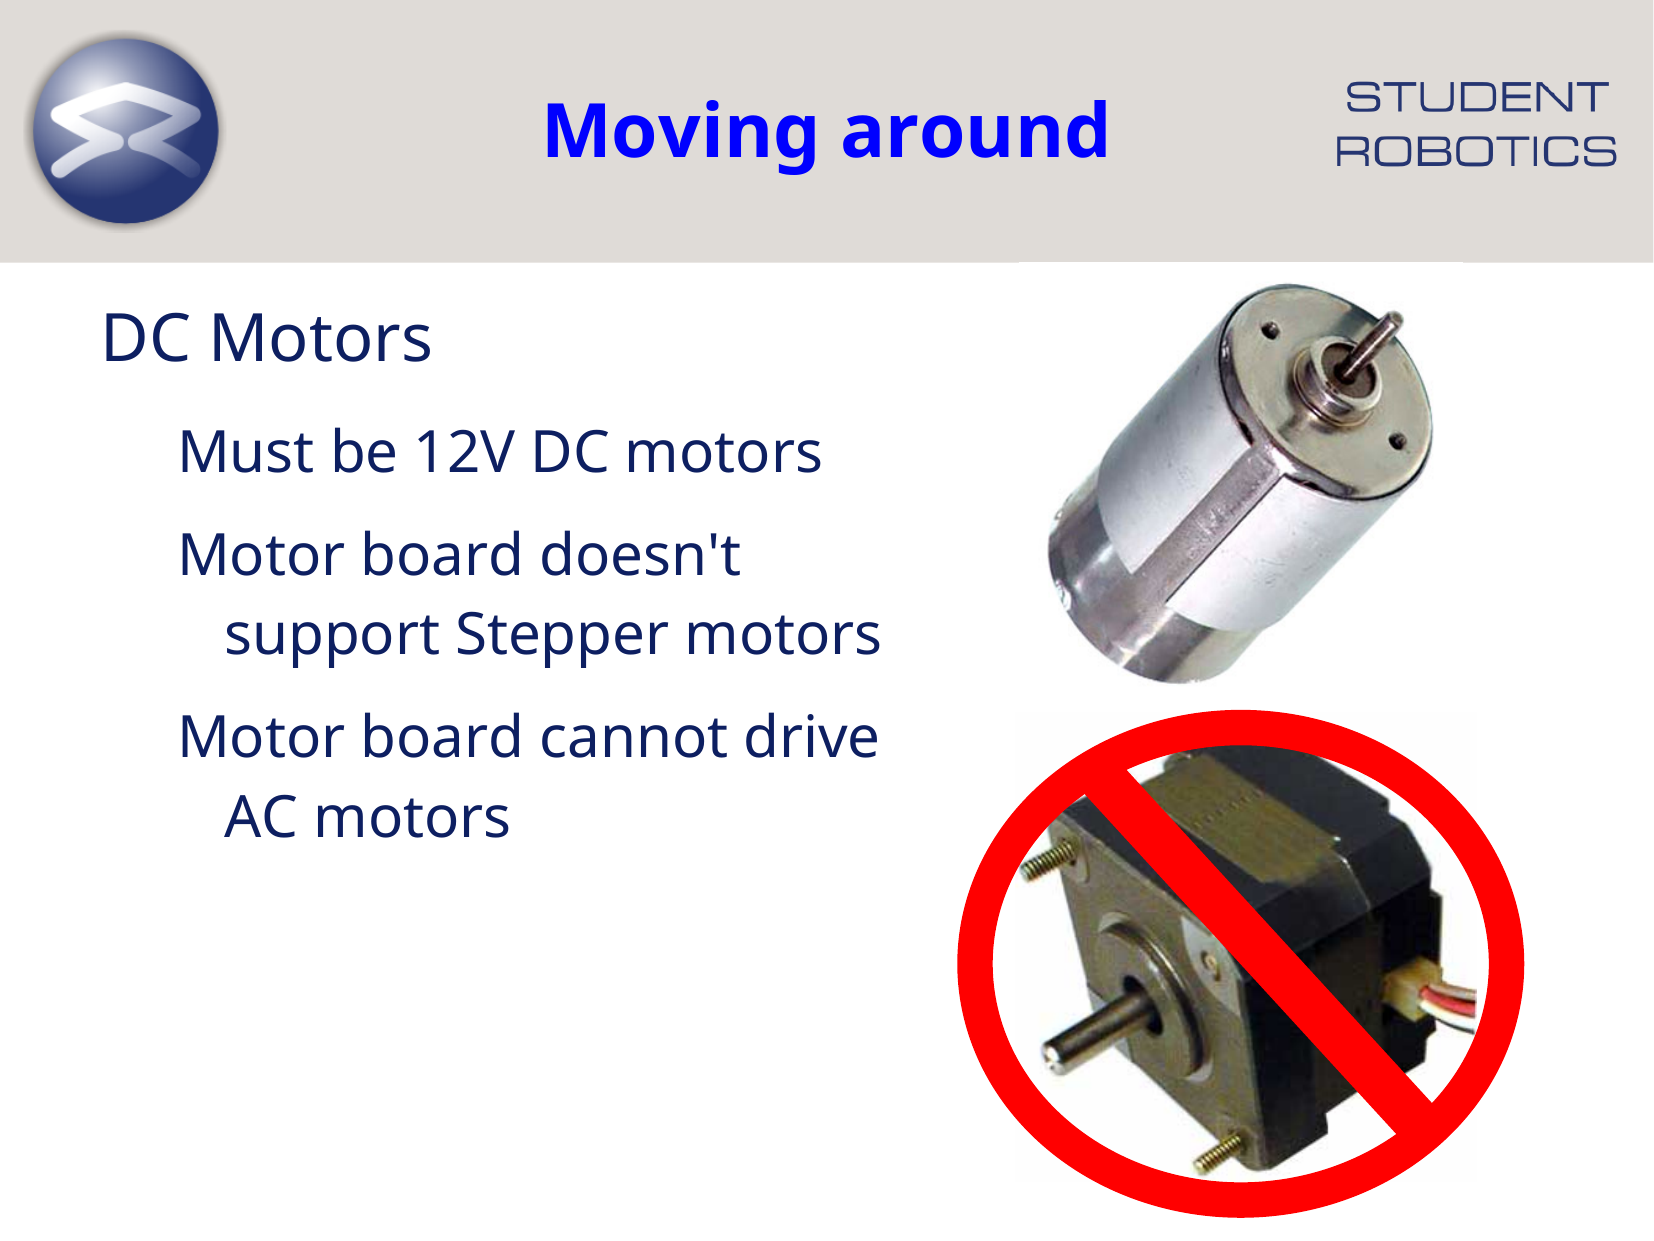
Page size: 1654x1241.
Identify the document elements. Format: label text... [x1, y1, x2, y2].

picture [1015, 795, 1395, 1182]
picture [1019, 262, 1463, 706]
picture [1571, 68, 1633, 174]
picture [1286, 712, 1477, 822]
picture [9, 19, 245, 245]
picture [1015, 1119, 1093, 1182]
picture [1128, 746, 1477, 1102]
picture [1388, 1106, 1477, 1182]
title Moving around [82, 56, 1571, 250]
list DC Motors Must be 12V DC motors Motor board doesn't support Stepper motors Motor board cannot drive AC motors [82, 290, 886, 1094]
picture [1015, 712, 1196, 809]
